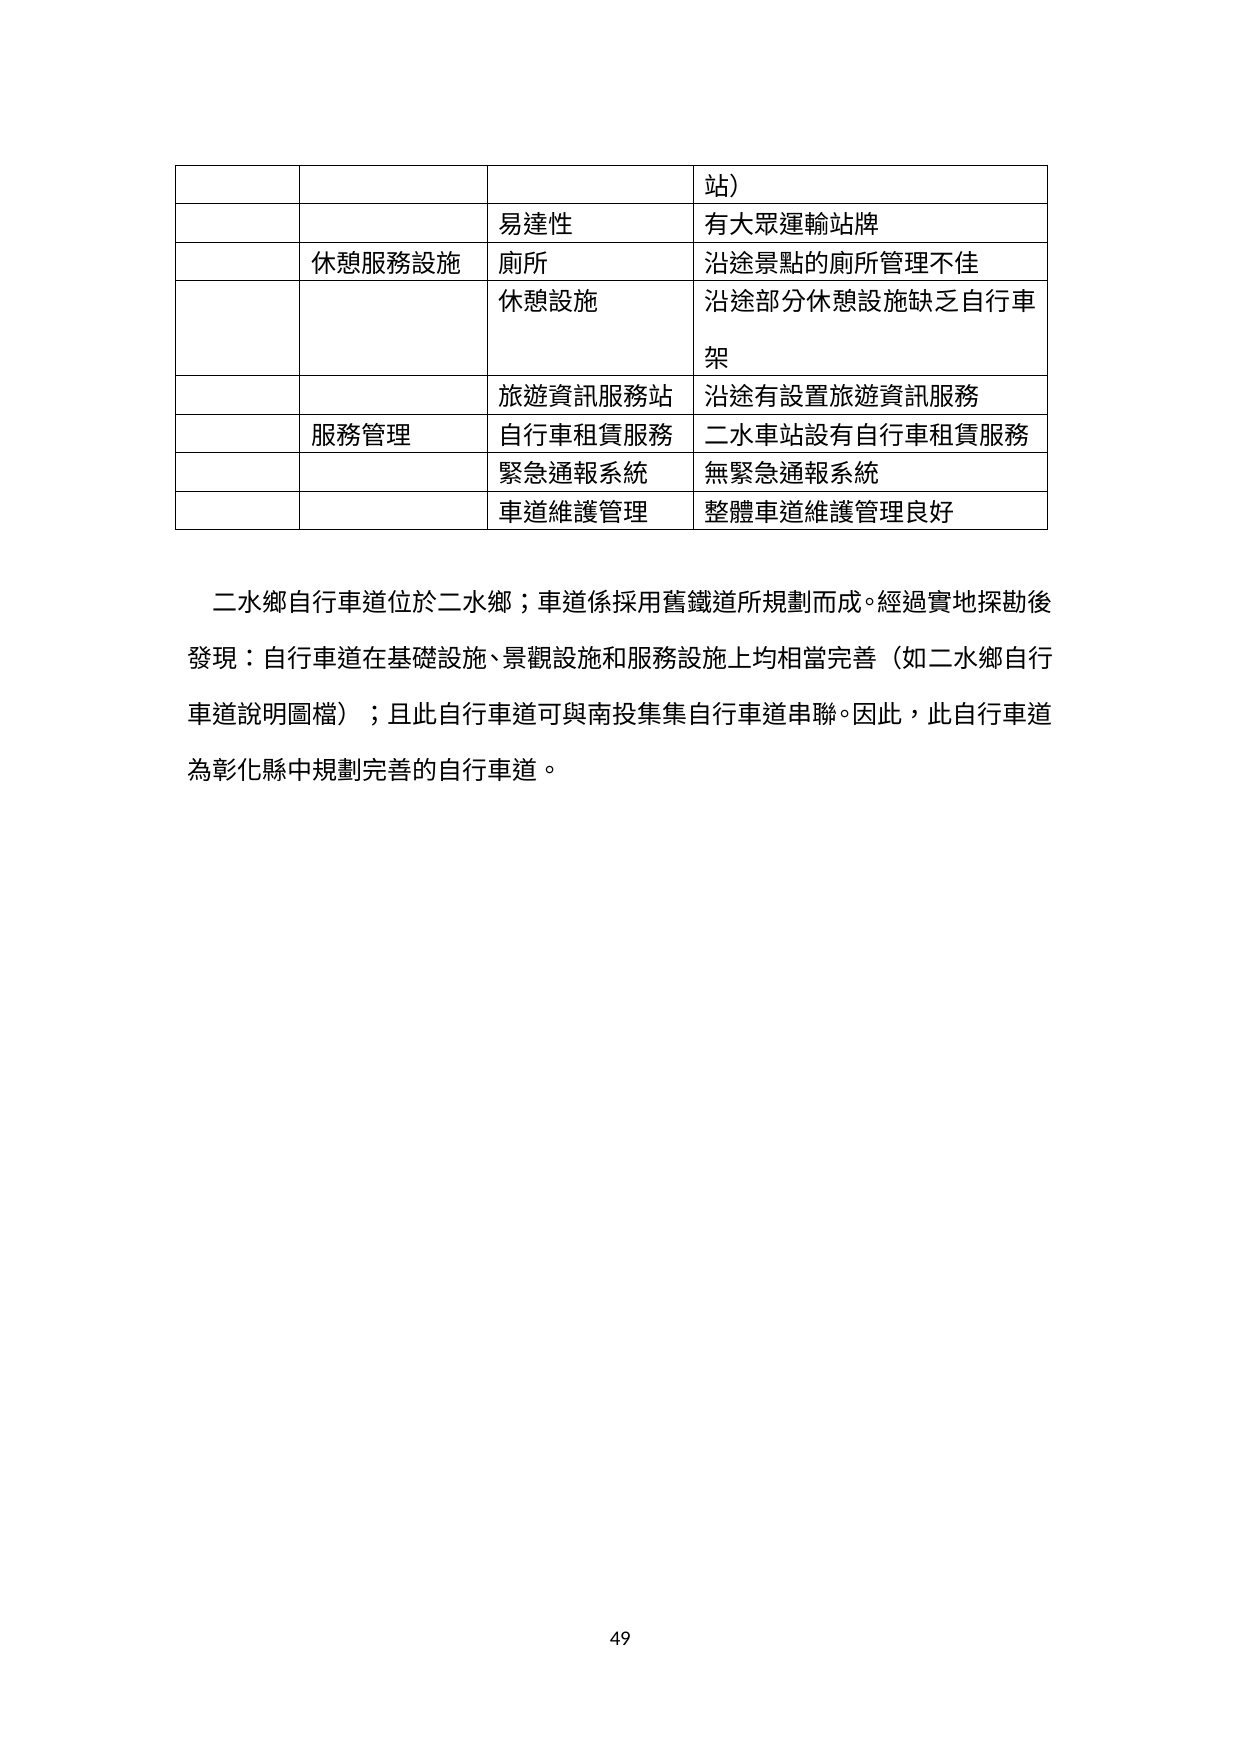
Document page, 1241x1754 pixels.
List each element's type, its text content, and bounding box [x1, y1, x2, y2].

table_cell [176, 204, 299, 242]
table_cell [300, 492, 487, 529]
table_cell 沿途部分休憩設施缺乏自行車架 [694, 281, 1047, 375]
table_cell [176, 492, 299, 529]
table_cell [300, 376, 487, 413]
table_cell [176, 376, 299, 413]
table_cell 服務管理 [300, 415, 487, 452]
table_cell 旅遊資訊服務站 [488, 376, 693, 413]
table_cell 休憩設施 [488, 281, 693, 375]
table_cell [300, 204, 487, 242]
table_cell 廁所 [488, 243, 693, 280]
table_cell [176, 243, 299, 280]
table_cell 有大眾運輸站牌 [694, 204, 1047, 242]
table_cell [300, 453, 487, 491]
table_cell [176, 415, 299, 452]
table_cell [176, 453, 299, 491]
table_cell [176, 166, 299, 203]
table_cell [176, 281, 299, 375]
text 二水鄉自行車道位於二水鄉；車道係採用舊鐵道所規劃而成。經過實地探勘後發現：自行車道在基礎設施、景觀設施和服務設施上均相當完善（如二水鄉自行車道說明圖檔）；且此自行車道可與南投集集自行車道串聯。因此，此自行車道為彰化縣中規劃完善的自行車道。 [187, 581, 1053, 788]
table_cell [300, 281, 487, 375]
table_cell [300, 166, 487, 203]
table_cell 休憩服務設施 [300, 243, 487, 280]
table_cell [488, 166, 693, 203]
table_cell 易達性 [488, 204, 693, 242]
table_cell 沿途有設置旅遊資訊服務 [694, 376, 1047, 413]
table_cell 緊急通報系統 [488, 453, 693, 491]
table_cell 站） [694, 166, 1047, 203]
table_cell 自行車租賃服務 [488, 415, 693, 452]
table_cell 整體車道維護管理良好 [694, 492, 1047, 529]
table_cell 無緊急通報系統 [694, 453, 1047, 491]
table_cell 二水車站設有自行車租賃服務 [694, 415, 1047, 452]
table_cell 車道維護管理 [488, 492, 693, 529]
table_cell 沿途景點的廁所管理不佳 [694, 243, 1047, 280]
